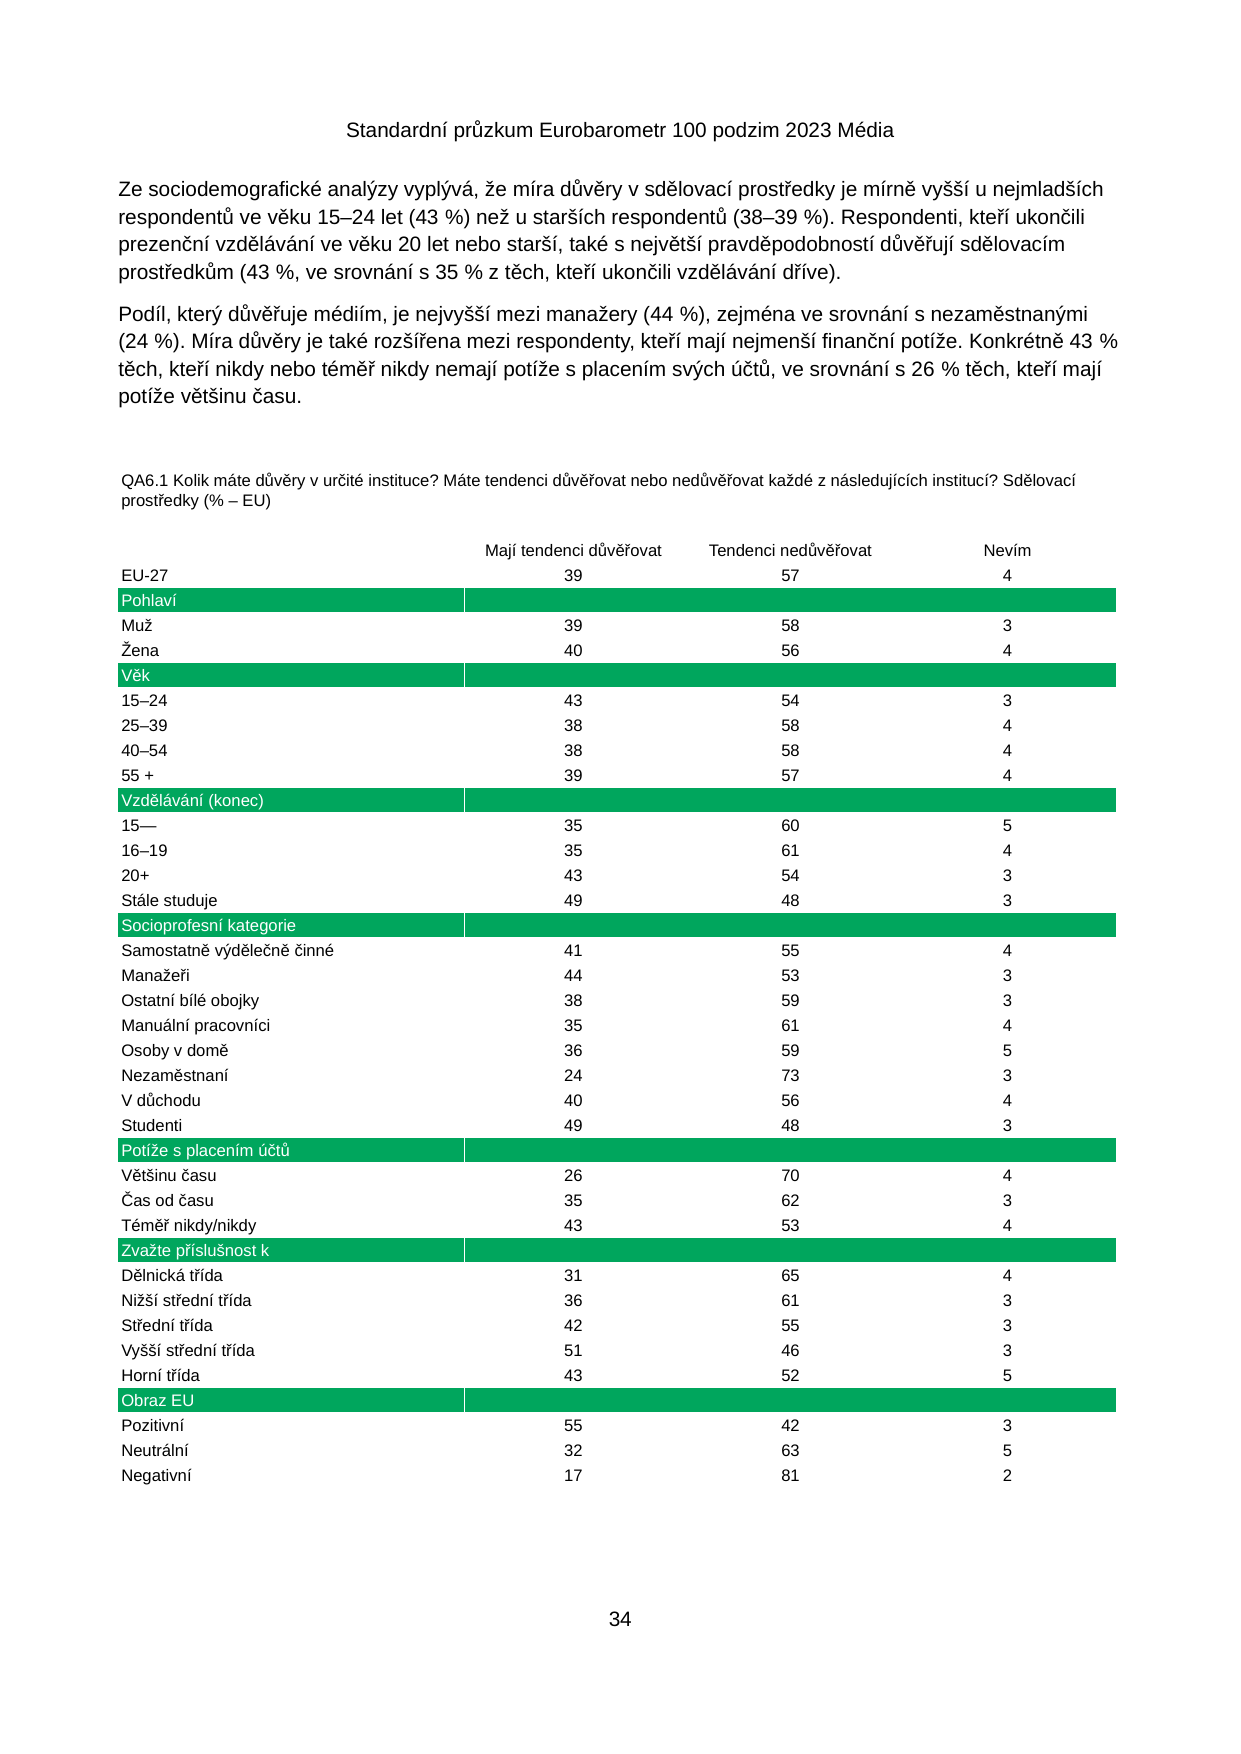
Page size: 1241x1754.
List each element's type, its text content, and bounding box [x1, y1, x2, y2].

table_cell 40 [465, 638, 682, 662]
table_cell [682, 1388, 899, 1412]
table_cell [899, 1238, 1116, 1262]
table_cell 40 [465, 1088, 682, 1112]
table_cell [465, 1238, 682, 1262]
table_cell 43 [465, 688, 682, 712]
table_cell Horní třída [118, 1363, 464, 1387]
table_cell 43 [465, 1213, 682, 1237]
table_cell Negativní [118, 1463, 464, 1487]
table_cell 3 [899, 1063, 1116, 1087]
table_cell 4 [899, 1213, 1116, 1237]
table_cell 15–24 [118, 688, 464, 712]
table_cell 61 [682, 1288, 899, 1312]
table_cell 58 [682, 713, 899, 737]
table_cell 3 [899, 613, 1116, 637]
table_cell 41 [465, 938, 682, 962]
table_cell 81 [682, 1463, 899, 1487]
table_cell 54 [682, 688, 899, 712]
table_cell 70 [682, 1163, 899, 1187]
table_cell 61 [682, 1013, 899, 1037]
table_cell [899, 513, 1116, 537]
table_cell 32 [465, 1438, 682, 1462]
table_cell 40–54 [118, 738, 464, 762]
table_cell 42 [465, 1313, 682, 1337]
table_cell 56 [682, 1088, 899, 1112]
table_cell 53 [682, 1213, 899, 1237]
table_cell 25–39 [118, 713, 464, 737]
table_cell 20+ [118, 863, 464, 887]
table_cell [465, 1138, 682, 1162]
table_cell 3 [899, 1413, 1116, 1437]
table_cell 73 [682, 1063, 899, 1087]
table_cell [465, 588, 682, 612]
table_cell Nevím [899, 538, 1116, 562]
table_cell 38 [465, 713, 682, 737]
table_cell 58 [682, 613, 899, 637]
table_cell 35 [465, 1013, 682, 1037]
table_cell 3 [899, 1338, 1116, 1362]
table_cell [465, 663, 682, 687]
table_cell 54 [682, 863, 899, 887]
table_cell 4 [899, 1013, 1116, 1037]
table_cell 4 [899, 738, 1116, 762]
table_cell Čas od času [118, 1188, 464, 1212]
table_cell Manažeři [118, 963, 464, 987]
table_cell [682, 1138, 899, 1162]
table_cell Potíže s placením účtů [118, 1138, 464, 1162]
table_cell 3 [899, 988, 1116, 1012]
table_cell Téměř nikdy/nikdy [118, 1213, 464, 1237]
table_cell 35 [465, 838, 682, 862]
table_cell Pozitivní [118, 1413, 464, 1437]
table_cell Vzdělávání (konec) [118, 788, 464, 812]
table_cell 57 [682, 763, 899, 787]
table_cell 57 [682, 563, 899, 587]
table_cell 55 + [118, 763, 464, 787]
table_cell [899, 788, 1116, 812]
table_cell EU-27 [118, 563, 464, 587]
table_cell 55 [682, 938, 899, 962]
table_cell 3 [899, 1113, 1116, 1137]
table_cell [682, 588, 899, 612]
table_cell [682, 663, 899, 687]
table_cell 63 [682, 1438, 899, 1462]
table_cell 4 [899, 563, 1116, 587]
table_cell [465, 1388, 682, 1412]
table_cell 38 [465, 738, 682, 762]
table_cell 43 [465, 1363, 682, 1387]
table_cell 4 [899, 713, 1116, 737]
table_cell 4 [899, 638, 1116, 662]
table_cell Pohlaví [118, 588, 464, 612]
table_cell 55 [682, 1313, 899, 1337]
table_cell 5 [899, 1363, 1116, 1387]
table_cell [465, 513, 682, 537]
table_cell 42 [682, 1413, 899, 1437]
table_cell 3 [899, 1313, 1116, 1337]
table_cell Vyšší střední třída [118, 1338, 464, 1362]
table_cell 52 [682, 1363, 899, 1387]
table_cell 35 [465, 813, 682, 837]
table_cell Socioprofesní kategorie [118, 913, 464, 937]
table_cell 5 [899, 1438, 1116, 1462]
table_cell 60 [682, 813, 899, 837]
table_cell 59 [682, 988, 899, 1012]
table_cell 35 [465, 1188, 682, 1212]
table_cell 39 [465, 763, 682, 787]
table_cell 65 [682, 1263, 899, 1287]
table_cell 53 [682, 963, 899, 987]
table_cell 39 [465, 613, 682, 637]
text Podíl, který důvěřuje médiím, je nejvyšší mezi manažery (44 %), zejména ve srovnání s nezaměstnanými (24 %). Míra důvěry je také rozšířena mezi respondenty, kteří mají nejmenší finanční potíže. Konkrétně 43 % těch, kteří nikdy nebo téměř nikdy nemají potíže s placením svých účtů, ve srovnání s 26 % těch, kteří mají potíže většinu času. [118, 302, 1122, 408]
table_cell Dělnická třída [118, 1263, 464, 1287]
table_cell 3 [899, 863, 1116, 887]
table_cell 3 [899, 1288, 1116, 1312]
table_cell 49 [465, 888, 682, 912]
table_cell 4 [899, 763, 1116, 787]
table_cell [682, 513, 899, 537]
table_cell Manuální pracovníci [118, 1013, 464, 1037]
table_cell Samostatně výdělečně činné [118, 938, 464, 962]
table_cell 4 [899, 1163, 1116, 1187]
table_cell 58 [682, 738, 899, 762]
table_cell 55 [465, 1413, 682, 1437]
table_cell Zvažte příslušnost k [118, 1238, 464, 1262]
table_cell [899, 663, 1116, 687]
table_cell 44 [465, 963, 682, 987]
table_cell Většinu času [118, 1163, 464, 1187]
table_cell [899, 913, 1116, 937]
table_cell Nezaměstnaní [118, 1063, 464, 1087]
table_cell 48 [682, 1113, 899, 1137]
table_cell Ostatní bílé obojky [118, 988, 464, 1012]
table_cell 4 [899, 1263, 1116, 1287]
table_cell 4 [899, 838, 1116, 862]
table_cell Mají tendenci důvěřovat [465, 538, 682, 562]
table_cell 49 [465, 1113, 682, 1137]
table_cell 43 [465, 863, 682, 887]
table_cell 17 [465, 1463, 682, 1487]
table_cell [682, 1238, 899, 1262]
table_cell Muž [118, 613, 464, 637]
table_cell 51 [465, 1338, 682, 1362]
table_cell [899, 588, 1116, 612]
table_cell Střední třída [118, 1313, 464, 1337]
table_cell Studenti [118, 1113, 464, 1137]
text Ze sociodemografické analýzy vyplývá, že míra důvěry v sdělovací prostředky je mírně vyšší u nejmladších respondentů ve věku 15–24 let (43 %) než u starších respondentů (38–39 %). Respondenti, kteří ukončili prezenční vzdělávání ve věku 20 let nebo starší, také s největší pravděpodobností důvěřují sdělovacím prostředkům (43 %, ve srovnání s 35 % z těch, kteří ukončili vzdělávání dříve). [118, 177, 1122, 283]
table_cell Stále studuje [118, 888, 464, 912]
table_cell Nižší střední třída [118, 1288, 464, 1312]
table_cell [465, 788, 682, 812]
table_cell 16–19 [118, 838, 464, 862]
table_cell [118, 513, 464, 537]
table_cell 24 [465, 1063, 682, 1087]
table_cell 38 [465, 988, 682, 1012]
table_cell 31 [465, 1263, 682, 1287]
table_cell [118, 538, 464, 562]
table_cell 15— [118, 813, 464, 837]
table_cell [899, 1138, 1116, 1162]
table_cell 3 [899, 963, 1116, 987]
table_cell 26 [465, 1163, 682, 1187]
table_cell 39 [465, 563, 682, 587]
table_cell 61 [682, 838, 899, 862]
table_cell 46 [682, 1338, 899, 1362]
table_cell 3 [899, 1188, 1116, 1212]
table_cell 36 [465, 1288, 682, 1312]
table_cell Osoby v domě [118, 1038, 464, 1062]
table_cell 48 [682, 888, 899, 912]
table_cell 62 [682, 1188, 899, 1212]
table_cell V důchodu [118, 1088, 464, 1112]
table_cell 4 [899, 938, 1116, 962]
table_cell [465, 913, 682, 937]
table_cell Obraz EU [118, 1388, 464, 1412]
table_cell 5 [899, 813, 1116, 837]
table_cell 59 [682, 1038, 899, 1062]
table_cell Věk [118, 663, 464, 687]
table_cell 36 [465, 1038, 682, 1062]
table_cell 2 [899, 1463, 1116, 1487]
table_cell Neutrální [118, 1438, 464, 1462]
table_cell [682, 788, 899, 812]
table_cell 3 [899, 888, 1116, 912]
table_cell Žena [118, 638, 464, 662]
table_cell [682, 913, 899, 937]
table_cell 5 [899, 1038, 1116, 1062]
table_cell 56 [682, 638, 899, 662]
table_cell 3 [899, 688, 1116, 712]
table_cell [899, 1388, 1116, 1412]
table_header QA6.1 Kolik máte důvěry v určité instituce? Máte tendenci důvěřovat nebo nedůvěřovat každé z následujících institucí? Sdělovací prostředky (% – EU) [118, 468, 1116, 512]
table_cell 4 [899, 1088, 1116, 1112]
table_cell Tendenci nedůvěřovat [682, 538, 899, 562]
